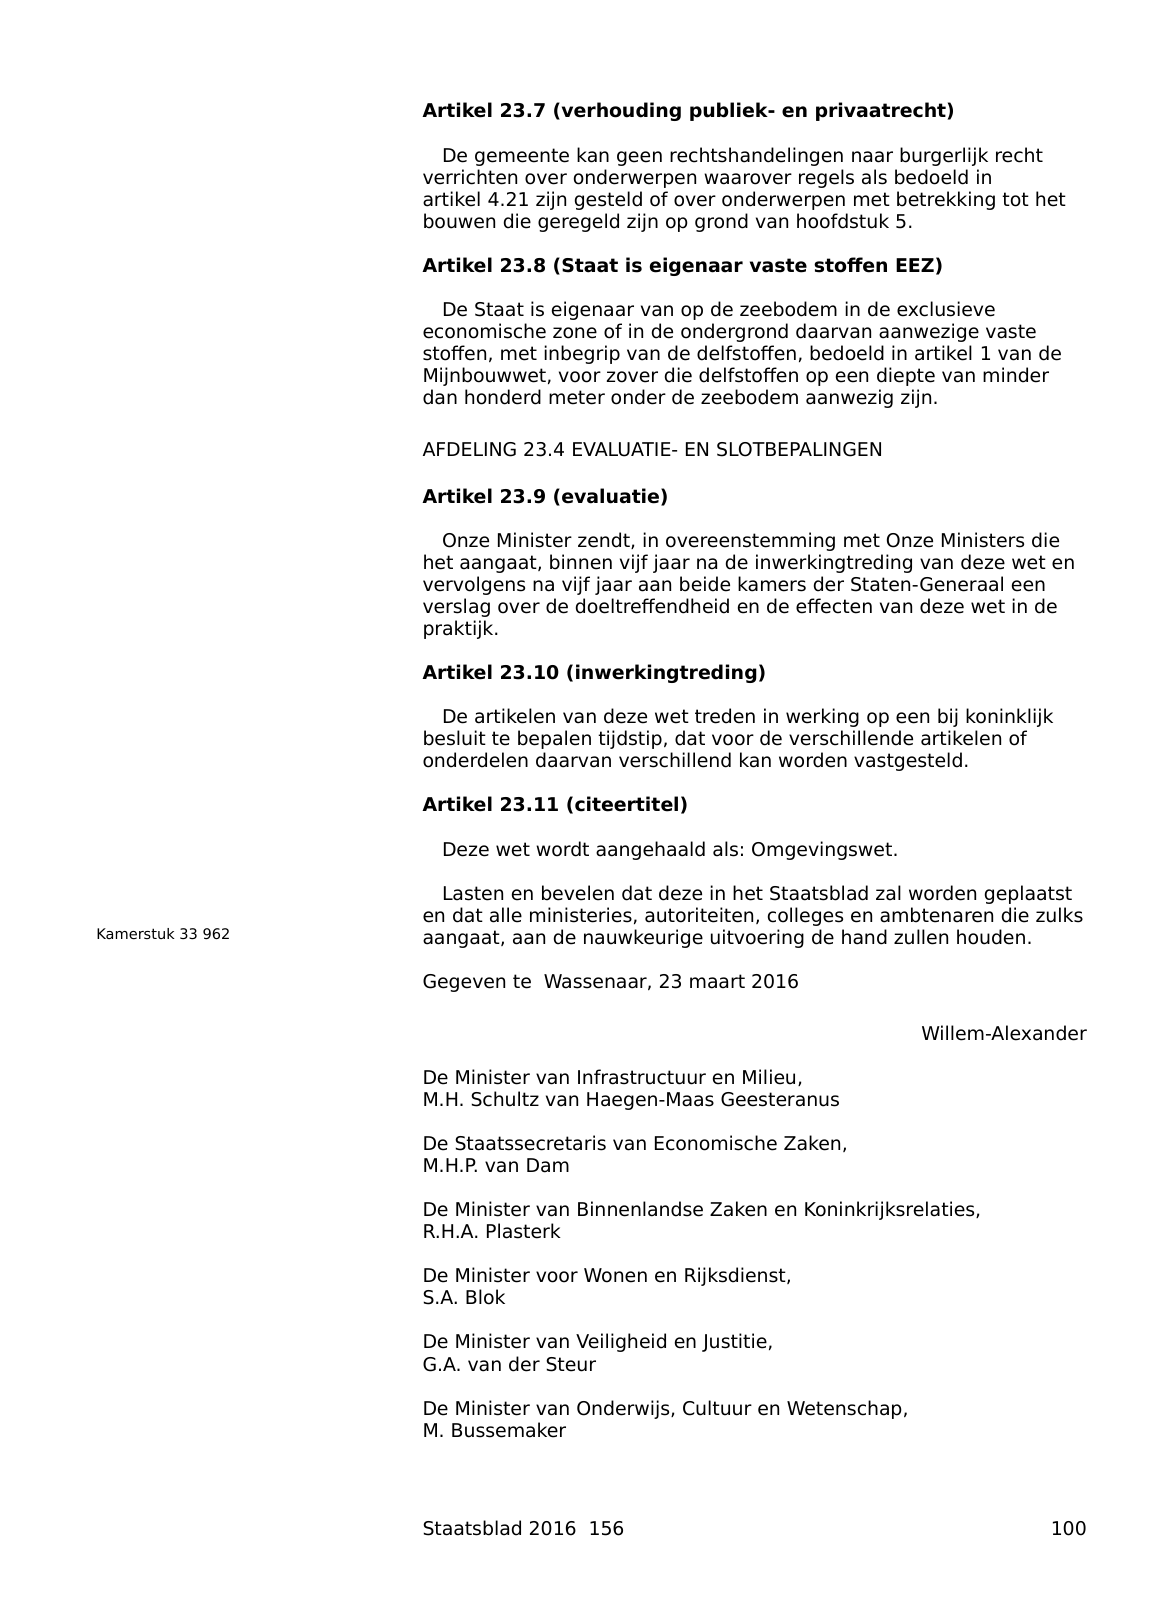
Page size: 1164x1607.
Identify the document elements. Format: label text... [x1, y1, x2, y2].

text Gegeven te Wassenaar, 23 maart 2016 [422, 971, 1087, 993]
text De artikelen van deze wet treden in werking op een bij koninklijk besluit te bepalen tijdstip, dat voor de verschillende artikelen of onderdelen daarvan verschillend kan worden vastgesteld. [422, 706, 1087, 772]
text Willem-Alexander [422, 1023, 1087, 1045]
text De Minister van Veiligheid en Justitie, G.A. van der Steur [422, 1331, 1087, 1375]
text De gemeente kan geen rechtshandelingen naar burgerlijk recht verrichten over onderwerpen waarover regels als bedoeld in artikel 4.21 zijn gesteld of over onderwerpen met betrekking tot het bouwen die geregeld zijn op grond van hoofdstuk 5. [422, 144, 1087, 232]
text De Staatssecretaris van Economische Zaken, M.H.P. van Dam [422, 1133, 1087, 1177]
subtitle Artikel 23.9 (evaluatie) [422, 486, 1087, 508]
subtitle Artikel 23.7 (verhouding publiek- en privaatrecht) [422, 100, 1087, 122]
text De Minister van Onderwijs, Cultuur en Wetenschap, M. Bussemaker [422, 1398, 1087, 1442]
text Lasten en bevelen dat deze in het Staatsblad zal worden geplaatst en dat alle ministeries, autoriteiten, colleges en ambtenaren die zulks aangaat, aan de nauwkeurige uitvoering de hand zullen houden. [422, 883, 1087, 948]
text De Minister van Binnenlandse Zaken en Koninkrijksrelaties, R.H.A. Plasterk [422, 1199, 1087, 1243]
subtitle AFDELING 23.4 EVALUATIE- EN SLOTBEPALINGEN [422, 439, 1087, 461]
text De Staat is eigenaar van op de zeebodem in de exclusieve economische zone of in de ondergrond daarvan aanwezige vaste stoffen, met inbegrip van de delfstoffen, bedoeld in artikel 1 van de Mijnbouwwet, voor zover die delfstoffen op een diepte van minder dan honderd meter onder de zeebodem aanwezig zijn. [422, 299, 1087, 409]
subtitle Artikel 23.11 (citeertitel) [422, 794, 1087, 816]
text De Minister van Infrastructuur en Milieu, M.H. Schultz van Haegen-Maas Geesteranus [422, 1067, 1087, 1111]
text Deze wet wordt aangehaald als: Omgevingswet. [422, 838, 1087, 860]
text De Minister voor Wonen en Rijksdienst, S.A. Blok [422, 1265, 1087, 1309]
subtitle Artikel 23.8 (Staat is eigenaar vaste stoffen EEZ) [422, 255, 1087, 277]
subtitle Artikel 23.10 (inwerkingtreding) [422, 662, 1087, 684]
text Kamerstuk 33 962 [77, 926, 396, 942]
text Onze Minister zendt, in overeenstemming met Onze Ministers die het aangaat, binnen vijf jaar na de inwerkingtreding van deze wet en vervolgens na vijf jaar aan beide kamers der Staten-Generaal een verslag over de doeltreffendheid en de effecten van deze wet in de praktijk. [422, 530, 1087, 640]
